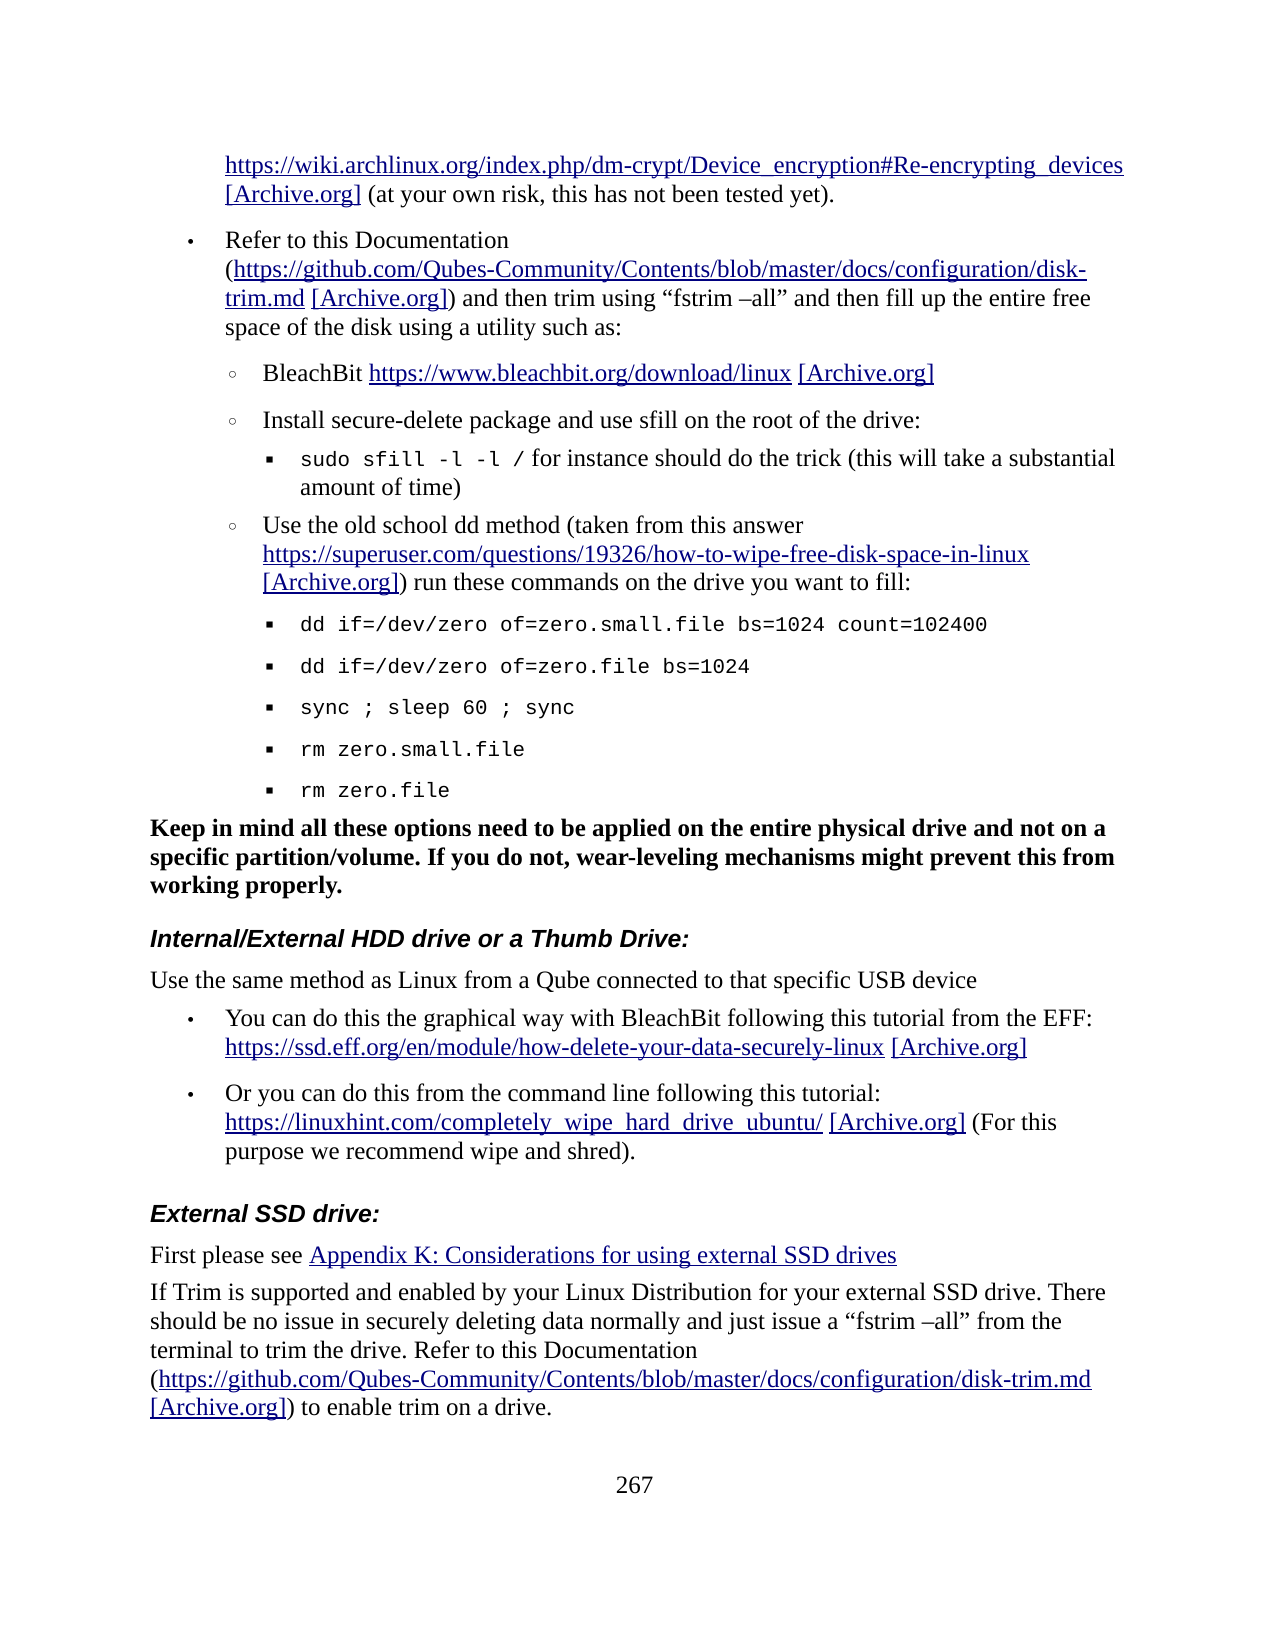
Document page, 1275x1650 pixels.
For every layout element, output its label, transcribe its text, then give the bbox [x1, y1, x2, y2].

text First please see Appendix K: Considerations for using external SSD drives [150, 1240, 1125, 1268]
list Use the old school dd method (taken from this answer https://superuser.com/questions/19326/how-to-wipe-free-disk-space-in-linux [Archive.org]) run these commands on the drive you want to fill: [225, 510, 1125, 596]
list You can do this the graphical way with BleachBit following this tutorial from the EFF: https://ssd.eff.org/en/module/how-delete-your-data-securely-linux [Archive.org] [187, 1003, 1125, 1061]
subtitle Internal/External HDD drive or a Thumb Drive: [150, 924, 1125, 953]
list rm zero.small.file [262, 739, 1125, 762]
list dd if=/dev/zero of=zero.small.file bs=1024 count=102400 [262, 614, 1125, 638]
list sync ; sleep 60 ; sync [262, 697, 1125, 721]
list Install secure-delete package and use sfill on the root of the drive: [225, 405, 1125, 434]
list Refer to this Documentation (https://github.com/Qubes-Community/Contents/blob/master/docs/configuration/disk-trim.md [Archive.org]) and then trim using “fstrim –all” and then fill up the entire free space of the disk using a utility such as: [187, 225, 1125, 340]
list BleachBit https://www.bleachbit.org/download/linux [Archive.org] [225, 358, 1125, 387]
list dd if=/dev/zero of=zero.file bs=1024 [262, 656, 1125, 679]
text Keep in mind all these options need to be applied on the entire physical drive and not on a specific partition/volume. If you do not, wear-leveling mechanisms might prevent this from working properly. [150, 813, 1125, 899]
list sudo sfill -l -l / for instance should do the trick (this will take a substantial amount of time) [262, 443, 1125, 501]
text Use the same method as Linux from a Qube connected to that specific USB device [150, 965, 1125, 994]
list https://wiki.archlinux.org/index.php/dm-crypt/Device_encryption#Re-encrypting_devices [Archive.org] (at your own risk, this has not been tested yet). [187, 150, 1125, 207]
list Or you can do this from the command line following this tutorial: https://linuxhint.com/completely_wipe_hard_drive_ubuntu/ [Archive.org] (For this purpose we recommend wipe and shred). [187, 1078, 1125, 1165]
list rm zero.file [262, 780, 1125, 804]
text If Trim is supported and enabled by your Linux Distribution for your external SSD drive. There should be no issue in securely deleting data normally and just issue a “fstrim –all” from the terminal to trim the drive. Refer to this Documentation (https://github.com/Qubes-Community/Contents/blob/master/docs/configuration/disk-trim.md [Archive.org]) to enable trim on a drive. [150, 1277, 1125, 1421]
subtitle External SSD drive: [150, 1199, 1125, 1227]
